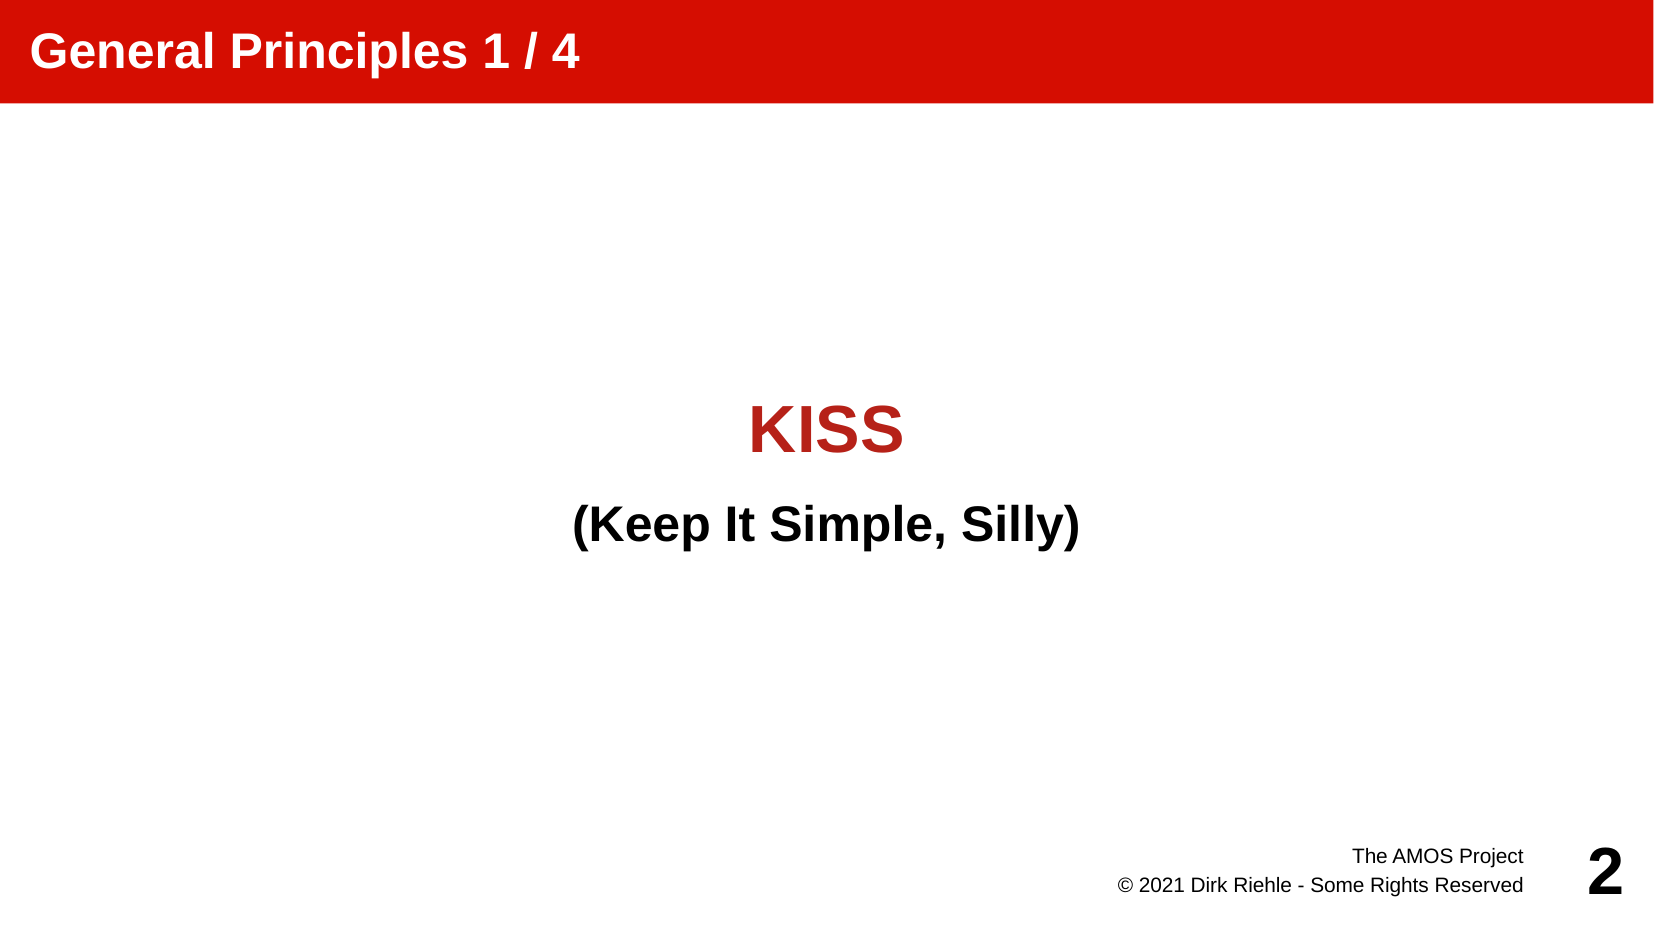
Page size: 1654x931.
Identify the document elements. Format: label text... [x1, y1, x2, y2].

title General Principles 1 / 4 [0, 0, 1654, 104]
subtitle KISS (Keep It Simple, Silly) [29, 132, 1625, 813]
